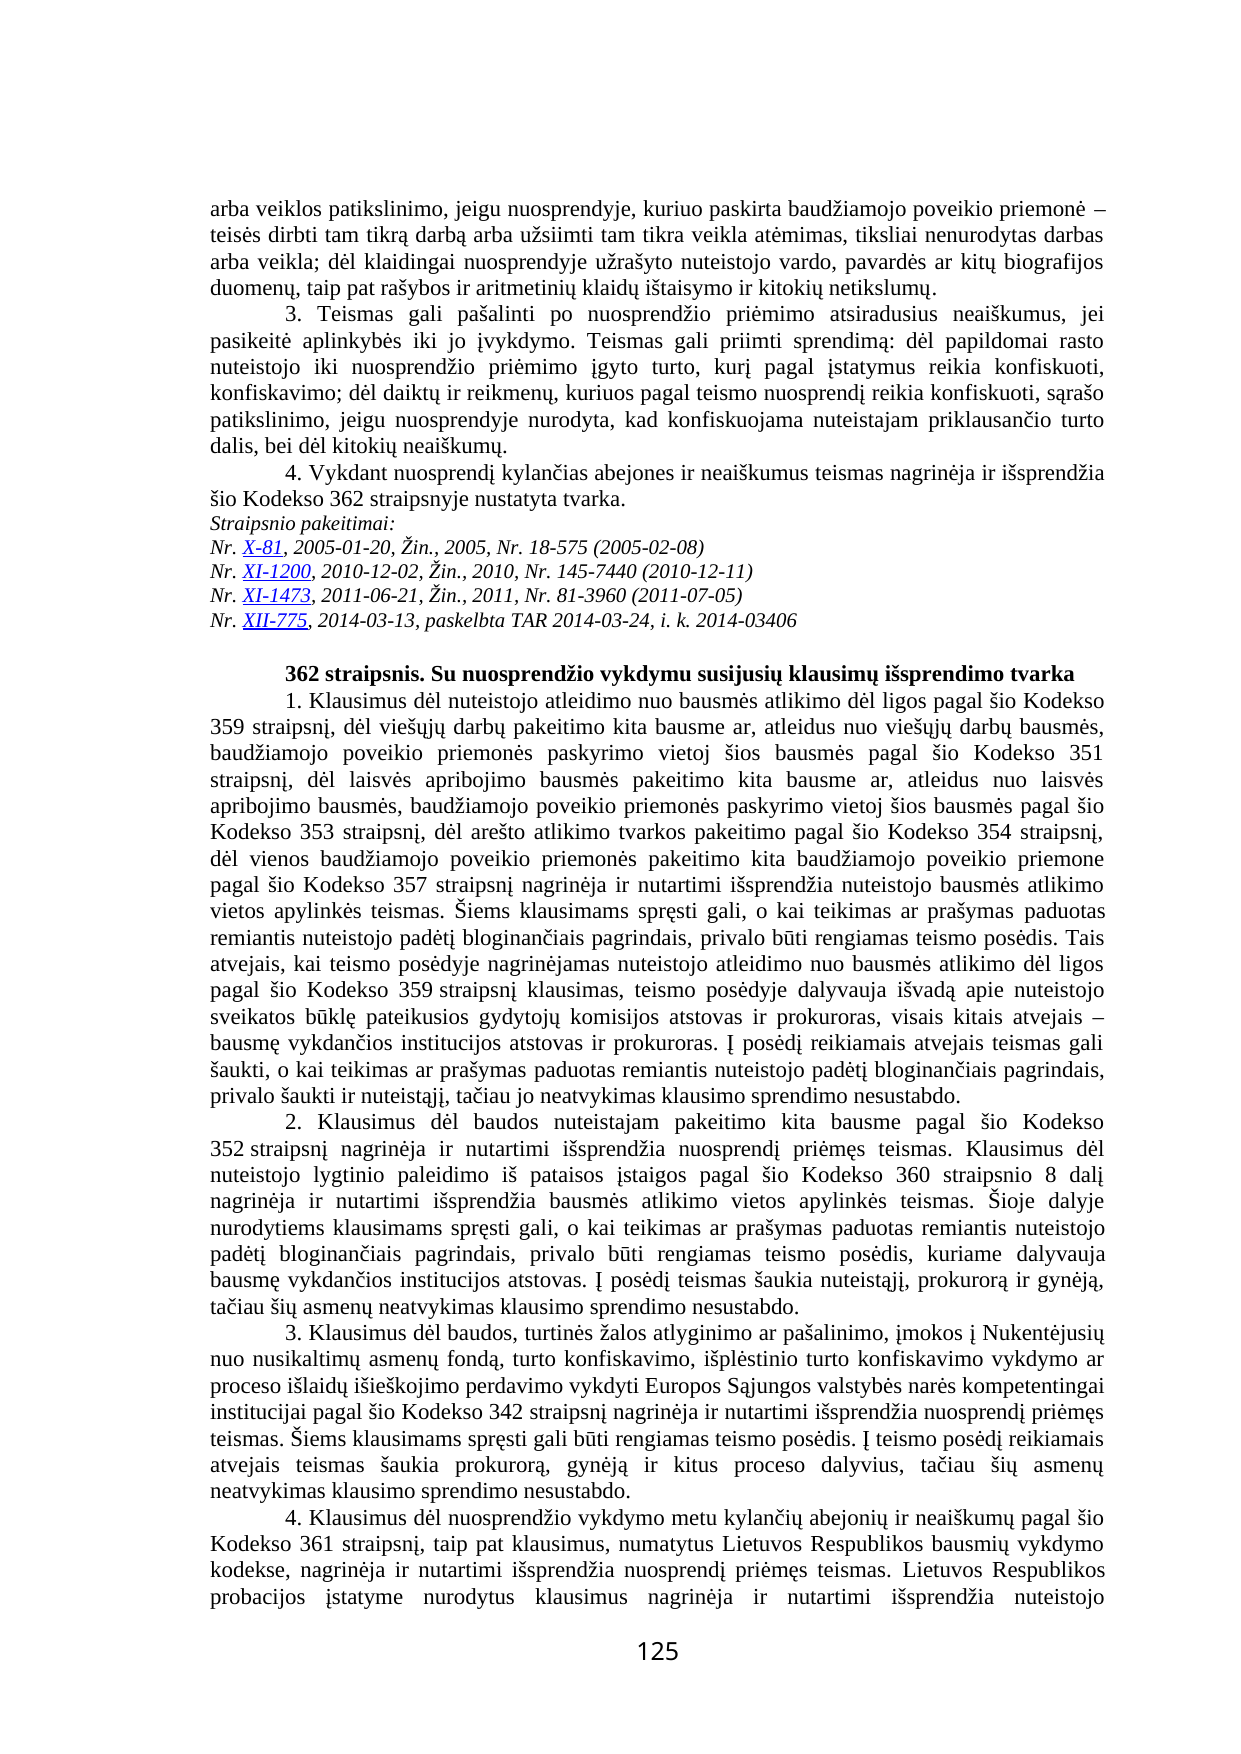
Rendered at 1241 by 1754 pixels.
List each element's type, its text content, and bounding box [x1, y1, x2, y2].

text Straipsnio pakeitimai: [210, 511, 1106, 535]
text Nr. X-81, 2005-01-20, Žin., 2005, Nr. 18-575 (2005-02-08) [210, 535, 1106, 559]
text Nr. XI-1473, 2011-06-21, Žin., 2011, Nr. 81-3960 (2011-07-05) [210, 583, 1106, 607]
text Nr. XII-775, 2014-03-13, paskelbta TAR 2014-03-24, i. k. 2014-03406 [210, 607, 1106, 632]
text 362 straipsnis. Su nuosprendžio vykdymu susijusių klausimų išsprendimo tvarka [285, 660, 1106, 687]
text arba veiklos patikslinimo, jeigu nuosprendyje, kuriuo paskirta baudžiamojo poveikio priemonė – teisės dirbti tam tikrą darbą arba užsiimti tam tikra veikla atėmimas, tiksliai nenurodytas darbas arba veikla; dėl klaidingai nuosprendyje užrašyto nuteistojo vardo, pavardės ar kitų biografijos duomenų, taip pat rašybos ir aritmetinių klaidų ištaisymo ir kitokių netikslumų. [210, 195, 1106, 300]
text 2. Klausimus dėl baudos nuteistajam pakeitimo kita bausme pagal šio Kodekso 352 straipsnį nagrinėja ir nutartimi išsprendžia nuosprendį priėmęs teismas. Klausimus dėl nuteistojo lygtinio paleidimo iš pataisos įstaigos pagal šio Kodekso 360 straipsnio 8 dalį nagrinėja ir nutartimi išsprendžia bausmės atlikimo vietos apylinkės teismas. Šioje dalyje nurodytiems klausimams spręsti gali, o kai teikimas ar prašymas paduotas remiantis nuteistojo padėtį bloginančiais pagrindais, privalo būti rengiamas teismo posėdis, kuriame dalyvauja bausmę vykdančios institucijos atstovas. Į posėdį teismas šaukia nuteistąjį, prokurorą ir gynėją, tačiau šių asmenų neatvykimas klausimo sprendimo nesustabdo. [210, 1108, 1106, 1319]
text 4. Klausimus dėl nuosprendžio vykdymo metu kylančių abejonių ir neaiškumų pagal šio Kodekso 361 straipsnį, taip pat klausimus, numatytus Lietuvos Respublikos bausmių vykdymo kodekse, nagrinėja ir nutartimi išsprendžia nuosprendį priėmęs teismas. Lietuvos Respublikos probacijos įstatyme nurodytus klausimus nagrinėja ir nutartimi išsprendžia nuteistojo [210, 1504, 1106, 1609]
text 3. Teismas gali pašalinti po nuosprendžio priėmimo atsiradusius neaiškumus, jei pasikeitė aplinkybės iki jo įvykdymo. Teismas gali priimti sprendimą: dėl papildomai rasto nuteistojo iki nuosprendžio priėmimo įgyto turto, kurį pagal įstatymus reikia konfiskuoti, konfiskavimo; dėl daiktų ir reikmenų, kuriuos pagal teismo nuosprendį reikia konfiskuoti, sąrašo patikslinimo, jeigu nuosprendyje nurodyta, kad konfiskuojama nuteistajam priklausančio turto dalis, bei dėl kitokių neaiškumų. [210, 300, 1106, 458]
text 3. Klausimus dėl baudos, turtinės žalos atlyginimo ar pašalinimo, įmokos į Nukentėjusių nuo nusikaltimų asmenų fondą, turto konfiskavimo, išplėstinio turto konfiskavimo vykdymo ar proceso išlaidų išieškojimo perdavimo vykdyti Europos Sąjungos valstybės narės kompetentingai institucijai pagal šio Kodekso 342 straipsnį nagrinėja ir nutartimi išsprendžia nuosprendį priėmęs teismas. Šiems klausimams spręsti gali būti rengiamas teismo posėdis. Į teismo posėdį reikiamais atvejais teismas šaukia prokurorą, gynėją ir kitus proceso dalyvius, tačiau šių asmenų neatvykimas klausimo sprendimo nesustabdo. [210, 1319, 1106, 1504]
text Nr. XI-1200, 2010-12-02, Žin., 2010, Nr. 145-7440 (2010-12-11) [210, 559, 1106, 583]
text 1. Klausimus dėl nuteistojo atleidimo nuo bausmės atlikimo dėl ligos pagal šio Kodekso 359 straipsnį, dėl viešųjų darbų pakeitimo kita bausme ar, atleidus nuo viešųjų darbų bausmės, baudžiamojo poveikio priemonės paskyrimo vietoj šios bausmės pagal šio Kodekso 351 straipsnį, dėl laisvės apribojimo bausmės pakeitimo kita bausme ar, atleidus nuo laisvės apribojimo bausmės, baudžiamojo poveikio priemonės paskyrimo vietoj šios bausmės pagal šio Kodekso 353 straipsnį, dėl arešto atlikimo tvarkos pakeitimo pagal šio Kodekso 354 straipsnį, dėl vienos baudžiamojo poveikio priemonės pakeitimo kita baudžiamojo poveikio priemone pagal šio Kodekso 357 straipsnį nagrinėja ir nutartimi išsprendžia nuteistojo bausmės atlikimo vietos apylinkės teismas. Šiems klausimams spręsti gali, o kai teikimas ar prašymas paduotas remiantis nuteistojo padėtį bloginančiais pagrindais, privalo būti rengiamas teismo posėdis. Tais atvejais, kai teismo posėdyje nagrinėjamas nuteistojo atleidimo nuo bausmės atlikimo dėl ligos pagal šio Kodekso 359 straipsnį klausimas, teismo posėdyje dalyvauja išvadą apie nuteistojo sveikatos būklę pateikusios gydytojų komisijos atstovas ir prokuroras, visais kitais atvejais – bausmę vykdančios institucijos atstovas ir prokuroras. Į posėdį reikiamais atvejais teismas gali šaukti, o kai teikimas ar prašymas paduotas remiantis nuteistojo padėtį bloginančiais pagrindais, privalo šaukti ir nuteistąjį, tačiau jo neatvykimas klausimo sprendimo nesustabdo. [210, 687, 1106, 1108]
text 4. Vykdant nuosprendį kylančias abejones ir neaiškumus teismas nagrinėja ir išsprendžia šio Kodekso 362 straipsnyje nustatyta tvarka. [210, 458, 1106, 511]
